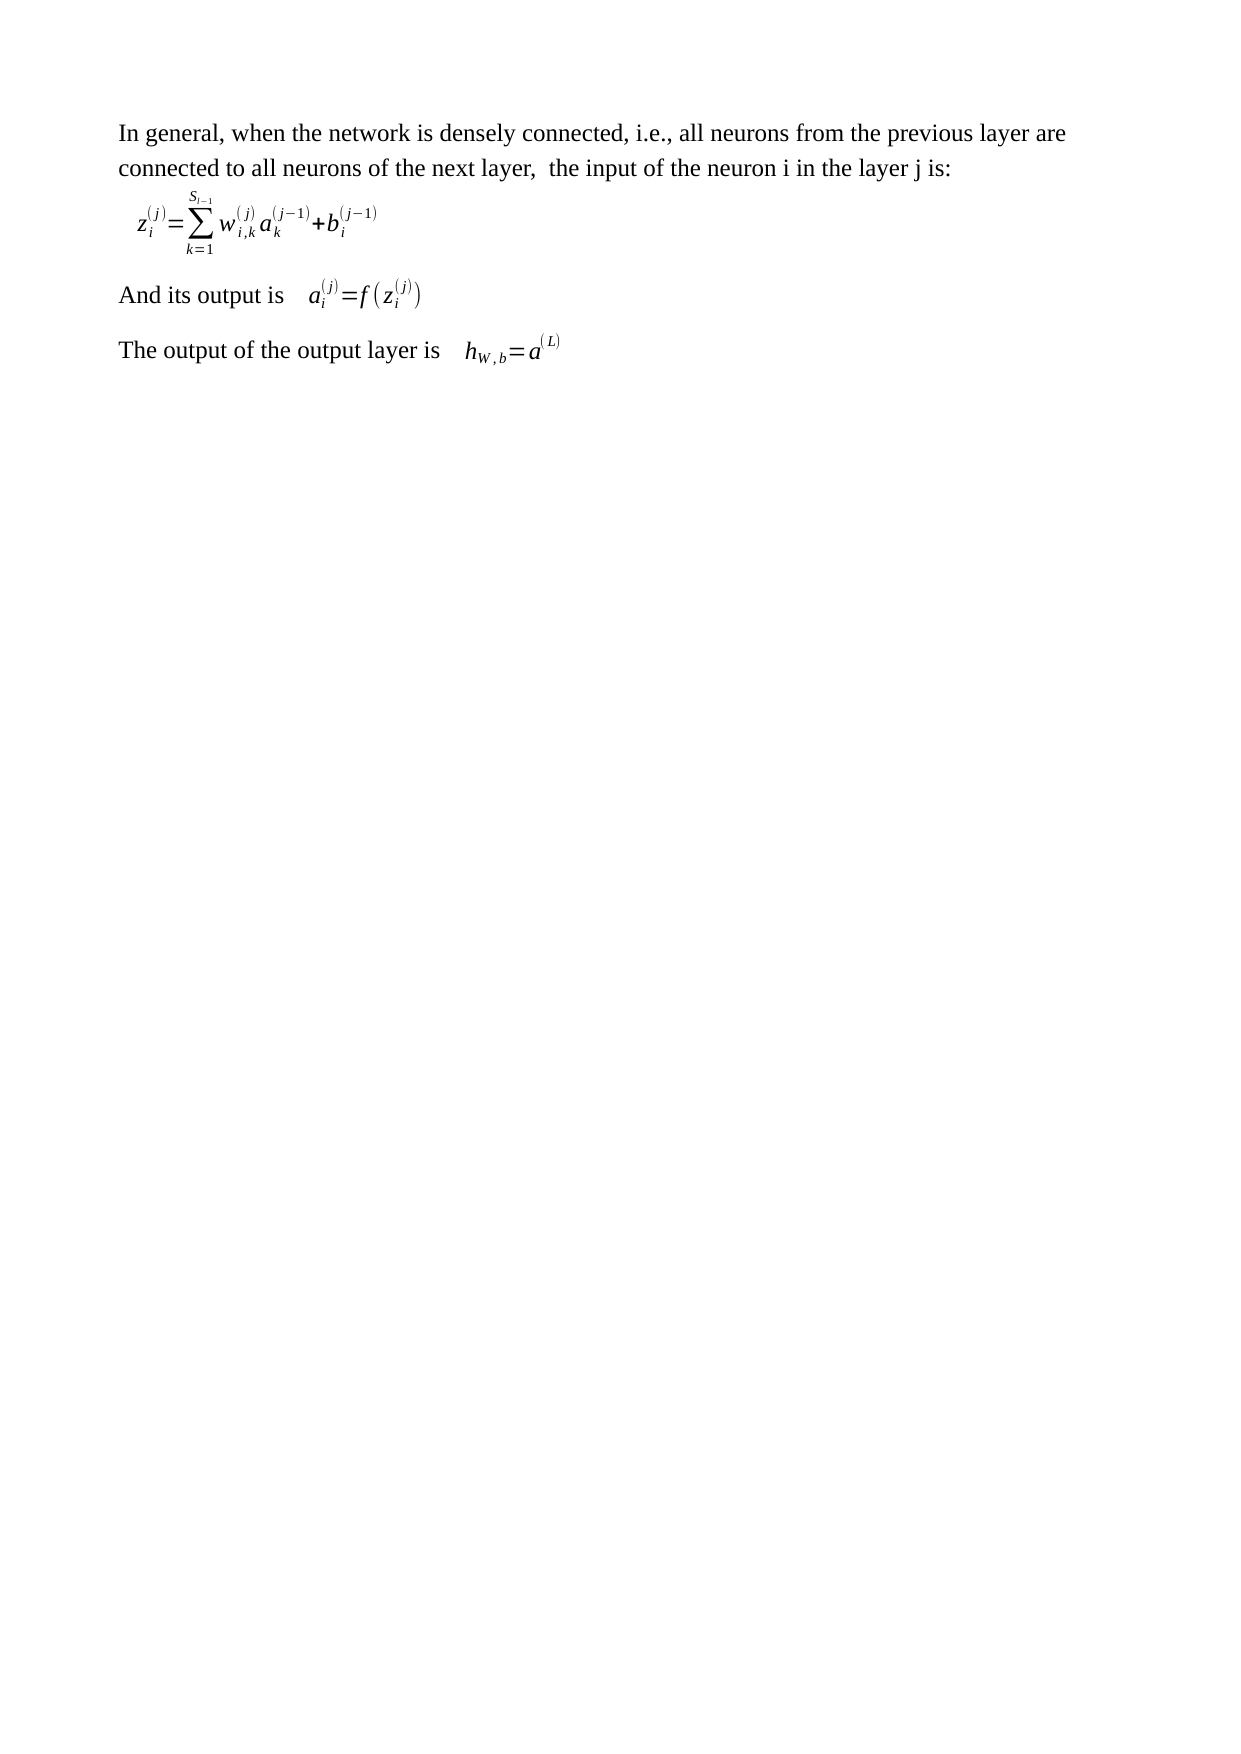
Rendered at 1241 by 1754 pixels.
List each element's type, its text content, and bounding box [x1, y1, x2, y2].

text The output of the output layer is [118, 333, 1122, 368]
text And its output is [118, 277, 1122, 312]
text In general, when the network is densely connected, i.e., all neurons from the previous layer are connected to all neurons of the next layer, the input of the neuron i in the layer j is: [118, 118, 1122, 257]
